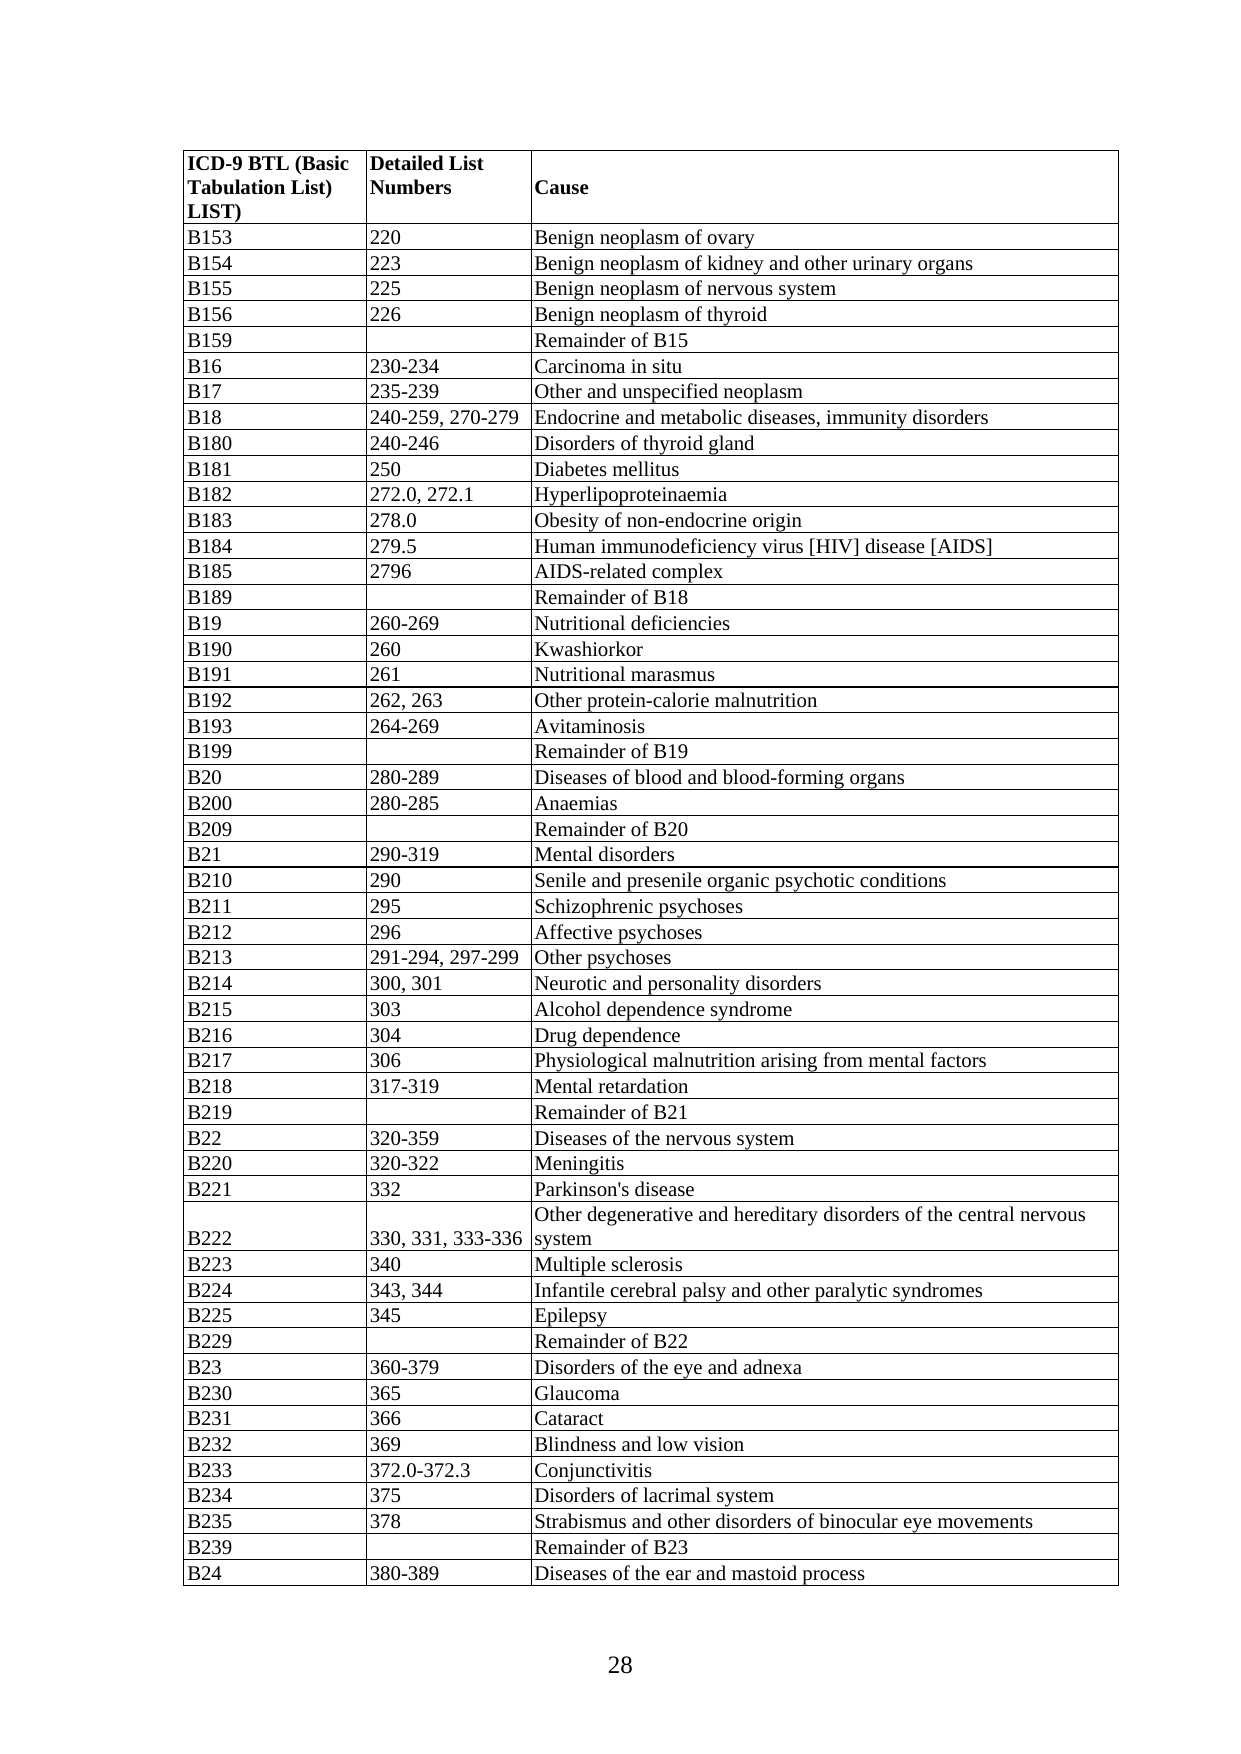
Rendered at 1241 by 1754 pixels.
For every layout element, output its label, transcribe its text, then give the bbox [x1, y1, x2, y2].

table_cell 279.5 [367, 533, 531, 558]
table_cell 291-294, 297-299 [367, 945, 531, 969]
table_cell 230-234 [367, 353, 531, 378]
table_cell Multiple sclerosis [532, 1251, 1118, 1276]
table_cell 360-379 [367, 1354, 531, 1379]
table_cell Remainder of B15 [532, 327, 1118, 352]
table_cell 295 [367, 893, 531, 918]
table_cell B213 [184, 945, 366, 969]
table_cell [367, 1099, 531, 1124]
table_cell Disorders of the eye and adnexa [532, 1354, 1118, 1379]
table_cell B189 [184, 585, 366, 609]
table_cell 280-289 [367, 765, 531, 789]
table_cell 340 [367, 1251, 531, 1276]
table_cell Glaucoma [532, 1380, 1118, 1404]
table_cell Benign neoplasm of nervous system [532, 276, 1118, 300]
table_cell B233 [184, 1457, 366, 1482]
table_cell B211 [184, 893, 366, 918]
table_cell Other psychoses [532, 945, 1118, 969]
table_cell 250 [367, 456, 531, 481]
table_cell B17 [184, 379, 366, 403]
table_cell Hyperlipoproteinaemia [532, 482, 1118, 506]
table_cell Benign neoplasm of thyroid [532, 301, 1118, 326]
table_cell Meningitis [532, 1151, 1118, 1175]
table_cell Infantile cerebral palsy and other paralytic syndromes [532, 1277, 1118, 1302]
table_cell Diseases of the ear and mastoid process [532, 1560, 1118, 1584]
table_cell 240-246 [367, 430, 531, 455]
table_cell 343, 344 [367, 1277, 531, 1302]
table_cell Alcohol dependence syndrome [532, 996, 1118, 1021]
table_cell B180 [184, 430, 366, 455]
table_cell 365 [367, 1380, 531, 1404]
table_cell B229 [184, 1328, 366, 1353]
table_cell Schizophrenic psychoses [532, 893, 1118, 918]
table_cell Remainder of B23 [532, 1534, 1118, 1559]
table_cell B214 [184, 970, 366, 995]
table_cell 330, 331, 333-336 [367, 1202, 531, 1250]
table_cell Remainder of B22 [532, 1328, 1118, 1353]
table_cell 272.0, 272.1 [367, 482, 531, 506]
table_cell B18 [184, 404, 366, 429]
table_cell Strabismus and other disorders of binocular eye movements [532, 1509, 1118, 1533]
table_cell B210 [184, 868, 366, 892]
table_header ICD-9 BTL (Basic Tabulation List) LIST) [184, 151, 366, 223]
table_cell 369 [367, 1431, 531, 1456]
table_cell Anaemias [532, 790, 1118, 815]
table_cell B190 [184, 636, 366, 661]
table_cell B19 [184, 610, 366, 635]
table_cell [367, 327, 531, 352]
table_cell Obesity of non-endocrine origin [532, 507, 1118, 532]
table_cell 260 [367, 636, 531, 661]
table_cell 380-389 [367, 1560, 531, 1584]
table_cell B216 [184, 1022, 366, 1047]
table_cell 320-322 [367, 1151, 531, 1175]
table_cell B159 [184, 327, 366, 352]
table_cell B223 [184, 1251, 366, 1276]
table_cell B235 [184, 1509, 366, 1533]
table_cell Other and unspecified neoplasm [532, 379, 1118, 403]
table_cell B221 [184, 1176, 366, 1201]
table_cell Epilepsy [532, 1303, 1118, 1327]
table_cell Remainder of B20 [532, 816, 1118, 841]
table_cell 261 [367, 662, 531, 686]
table_cell Other protein-calorie malnutrition [532, 688, 1118, 712]
table_cell [367, 816, 531, 841]
table_cell B217 [184, 1048, 366, 1072]
table_cell 366 [367, 1406, 531, 1430]
table_cell 290-319 [367, 842, 531, 866]
table_cell 306 [367, 1048, 531, 1072]
table_cell B212 [184, 919, 366, 944]
table_cell 260-269 [367, 610, 531, 635]
table_cell B231 [184, 1406, 366, 1430]
table_cell 317-319 [367, 1073, 531, 1098]
table_cell Drug dependence [532, 1022, 1118, 1047]
table_cell Senile and presenile organic psychotic conditions [532, 868, 1118, 892]
table_cell 296 [367, 919, 531, 944]
table_cell B218 [184, 1073, 366, 1098]
table_cell Nutritional deficiencies [532, 610, 1118, 635]
table_cell 264-269 [367, 713, 531, 738]
table_cell B182 [184, 482, 366, 506]
table_cell B224 [184, 1277, 366, 1302]
table_cell Neurotic and personality disorders [532, 970, 1118, 995]
table_cell B181 [184, 456, 366, 481]
table_cell Disorders of thyroid gland [532, 430, 1118, 455]
table_cell B230 [184, 1380, 366, 1404]
table_cell Remainder of B19 [532, 739, 1118, 763]
table_cell 300, 301 [367, 970, 531, 995]
table_cell B209 [184, 816, 366, 841]
table_cell 2796 [367, 559, 531, 583]
table_cell 320-359 [367, 1125, 531, 1149]
table_cell 226 [367, 301, 531, 326]
table_cell Diseases of the nervous system [532, 1125, 1118, 1149]
table_cell 280-285 [367, 790, 531, 815]
table_cell Endocrine and metabolic diseases, immunity disorders [532, 404, 1118, 429]
table_cell Diseases of blood and blood-forming organs [532, 765, 1118, 789]
table_cell [367, 739, 531, 763]
table_cell Disorders of lacrimal system [532, 1483, 1118, 1507]
table_cell B191 [184, 662, 366, 686]
table_cell 332 [367, 1176, 531, 1201]
table_cell Physiological malnutrition arising from mental factors [532, 1048, 1118, 1072]
table_cell B155 [184, 276, 366, 300]
table_cell Blindness and low vision [532, 1431, 1118, 1456]
table_cell B184 [184, 533, 366, 558]
table_cell Remainder of B21 [532, 1099, 1118, 1124]
table_cell 378 [367, 1509, 531, 1533]
table_cell [367, 1534, 531, 1559]
table_cell B234 [184, 1483, 366, 1507]
table_cell AIDS-related complex [532, 559, 1118, 583]
table_cell 223 [367, 250, 531, 275]
table_cell 303 [367, 996, 531, 1021]
table_cell [367, 585, 531, 609]
table_cell Remainder of B18 [532, 585, 1118, 609]
table_cell Benign neoplasm of kidney and other urinary organs [532, 250, 1118, 275]
table_cell Cataract [532, 1406, 1118, 1430]
table_cell 304 [367, 1022, 531, 1047]
table_cell 345 [367, 1303, 531, 1327]
table_cell B215 [184, 996, 366, 1021]
table_cell [367, 1328, 531, 1353]
table_cell Human immunodeficiency virus [HIV] disease [AIDS] [532, 533, 1118, 558]
table_cell Mental retardation [532, 1073, 1118, 1098]
table_cell B183 [184, 507, 366, 532]
table_cell B200 [184, 790, 366, 815]
table_cell B185 [184, 559, 366, 583]
table_cell Affective psychoses [532, 919, 1118, 944]
table_cell 290 [367, 868, 531, 892]
table_cell B220 [184, 1151, 366, 1175]
table_cell 262, 263 [367, 688, 531, 712]
table_cell 278.0 [367, 507, 531, 532]
table_cell Mental disorders [532, 842, 1118, 866]
table_cell Avitaminosis [532, 713, 1118, 738]
table_cell Kwashiorkor [532, 636, 1118, 661]
table_cell Parkinson's disease [532, 1176, 1118, 1201]
table_header Cause [532, 151, 1118, 223]
table_cell B156 [184, 301, 366, 326]
table_cell Nutritional marasmus [532, 662, 1118, 686]
table_header Detailed List Numbers [367, 151, 531, 223]
table_cell B153 [184, 224, 366, 249]
table_cell B225 [184, 1303, 366, 1327]
table_cell Diabetes mellitus [532, 456, 1118, 481]
table_cell B232 [184, 1431, 366, 1456]
table_cell 225 [367, 276, 531, 300]
table_cell B193 [184, 713, 366, 738]
table_cell 372.0-372.3 [367, 1457, 531, 1482]
table_cell B22 [184, 1125, 366, 1149]
table_cell Conjunctivitis [532, 1457, 1118, 1482]
table_cell 220 [367, 224, 531, 249]
table_cell B154 [184, 250, 366, 275]
table_cell 235-239 [367, 379, 531, 403]
table_cell B16 [184, 353, 366, 378]
table_cell B23 [184, 1354, 366, 1379]
table_cell Carcinoma in situ [532, 353, 1118, 378]
table_cell 375 [367, 1483, 531, 1507]
table_cell B24 [184, 1560, 366, 1584]
table_cell B222 [184, 1202, 366, 1250]
table_cell B192 [184, 688, 366, 712]
table_cell B239 [184, 1534, 366, 1559]
table_cell 240-259, 270-279 [367, 404, 531, 429]
table_cell Benign neoplasm of ovary [532, 224, 1118, 249]
table_cell B20 [184, 765, 366, 789]
table_cell B21 [184, 842, 366, 866]
table_cell B219 [184, 1099, 366, 1124]
table_cell B199 [184, 739, 366, 763]
table_cell Other degenerative and hereditary disorders of the central nervous system [532, 1202, 1118, 1250]
